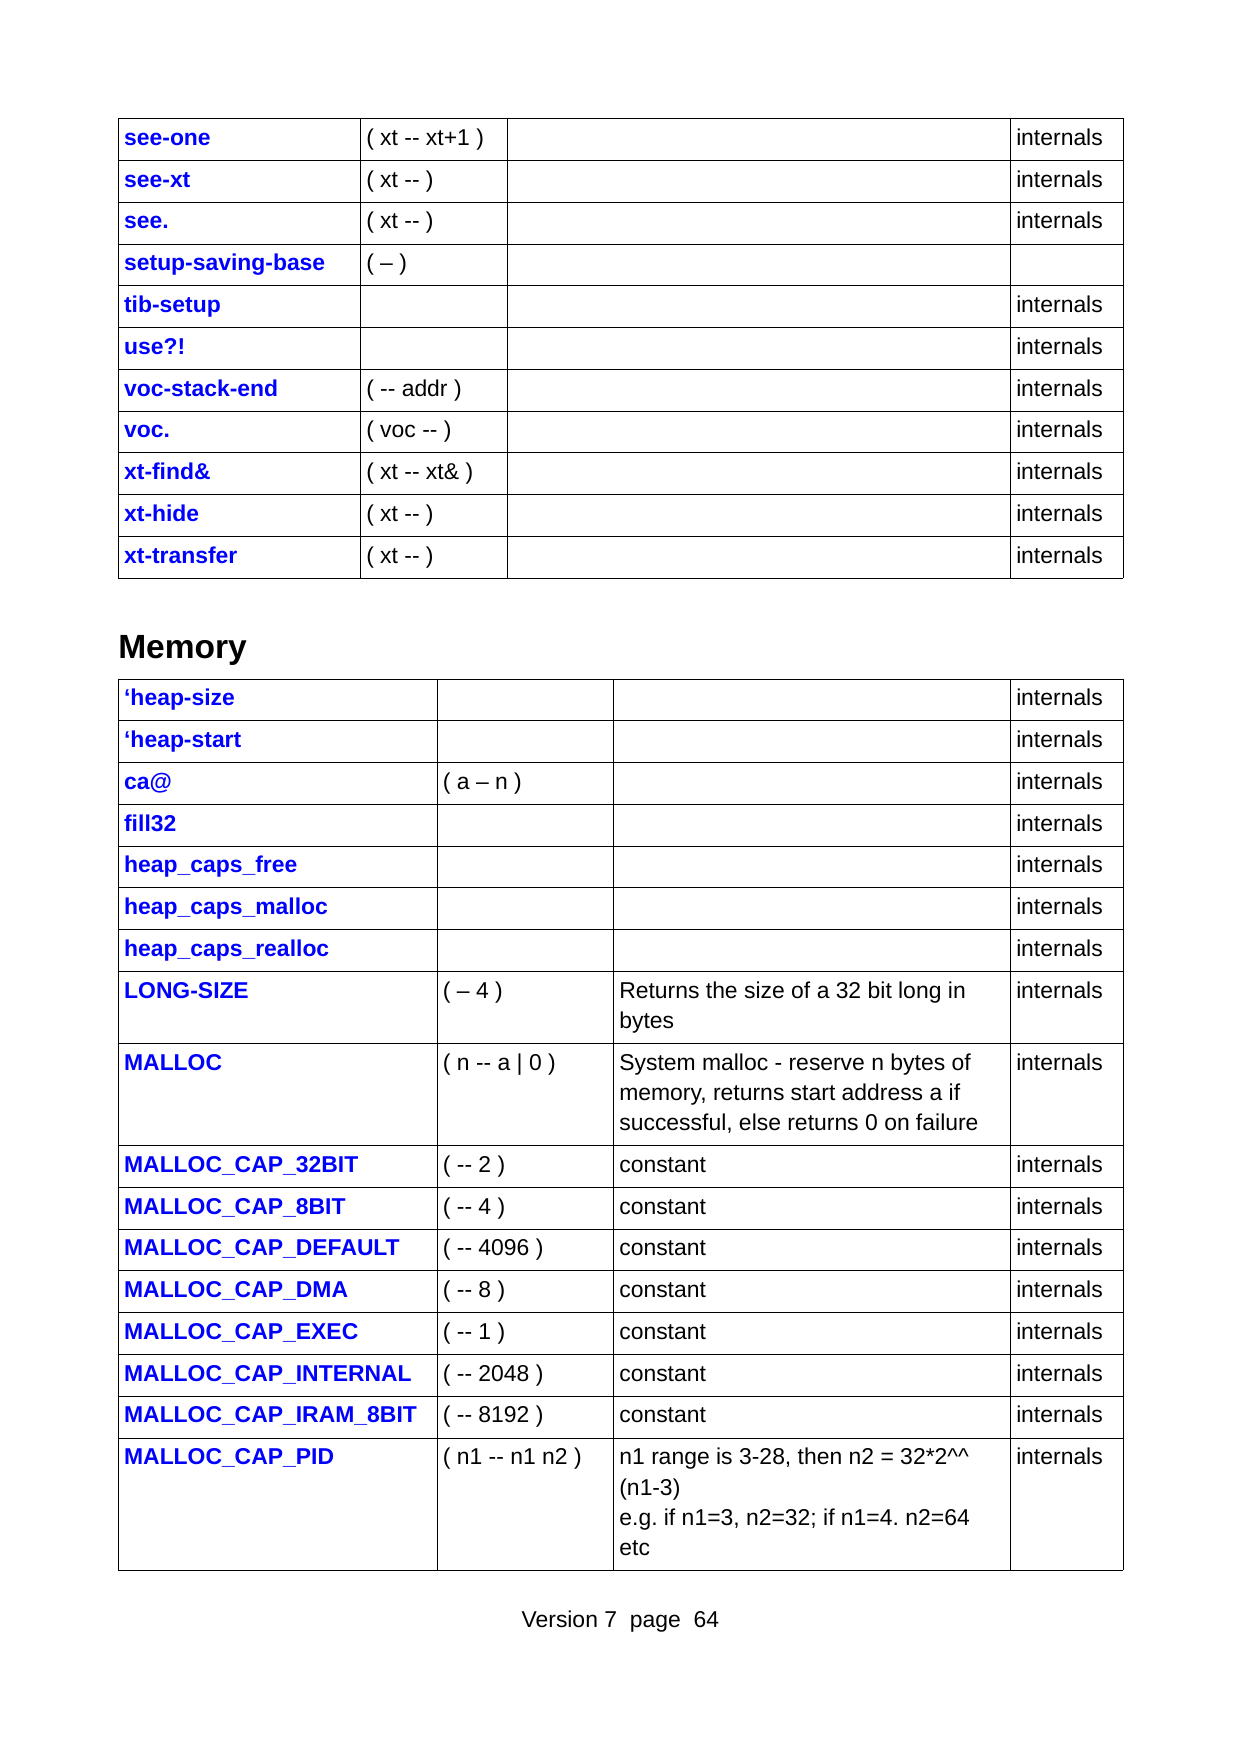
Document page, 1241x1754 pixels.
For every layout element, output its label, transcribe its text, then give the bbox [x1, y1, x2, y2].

table_cell internals [1011, 1397, 1123, 1437]
table_cell [438, 930, 613, 971]
table_cell internals [1011, 1355, 1123, 1396]
table_cell constant [614, 1355, 1010, 1396]
table_cell internals [1011, 203, 1123, 243]
subtitle Memory [118, 627, 1122, 666]
table_header internals [1011, 680, 1123, 720]
table_cell fill32 [119, 805, 437, 846]
table_cell [508, 412, 1010, 452]
table_cell voc-stack-end [119, 370, 360, 411]
table_cell [438, 805, 613, 846]
table_cell ( a – n ) [438, 763, 613, 804]
table_cell ( n1 -- n1 n2 ) [438, 1439, 613, 1570]
table_cell internals [1011, 763, 1123, 804]
table_cell constant [614, 1397, 1010, 1437]
table_cell [614, 847, 1010, 887]
table_header [438, 680, 613, 720]
table_cell n1 range is 3-28, then n2 = 32*2^^ (n1-3) e.g. if n1=3, n2=32; if n1=4. n2=64 etc [614, 1439, 1010, 1570]
table_cell internals [1011, 1271, 1123, 1312]
table_cell MALLOC_CAP_DEFAULT [119, 1230, 437, 1270]
table_cell [508, 328, 1010, 369]
table_cell MALLOC_CAP_INTERNAL [119, 1355, 437, 1396]
table_cell ( xt -- ) [361, 161, 507, 202]
table_cell [438, 888, 613, 929]
table_cell [614, 888, 1010, 929]
table_cell ( – 4 ) [438, 972, 613, 1043]
table_cell heap_caps_malloc [119, 888, 437, 929]
table_cell [508, 286, 1010, 327]
table_cell tib-setup [119, 286, 360, 327]
table_cell xt-find& [119, 453, 360, 494]
table_cell constant [614, 1230, 1010, 1270]
table_cell constant [614, 1146, 1010, 1187]
table_cell internals [1011, 328, 1123, 369]
table_cell [508, 161, 1010, 202]
table_cell see. [119, 203, 360, 243]
table_cell constant [614, 1188, 1010, 1228]
table_cell [508, 203, 1010, 243]
table_cell internals [1011, 286, 1123, 327]
table_header [614, 680, 1010, 720]
table_cell constant [614, 1313, 1010, 1354]
table_cell ( voc -- ) [361, 412, 507, 452]
table_cell ( -- 8 ) [438, 1271, 613, 1312]
table_cell [438, 847, 613, 887]
table_cell Returns the size of a 32 bit long in bytes [614, 972, 1010, 1043]
table_cell MALLOC_CAP_32BIT [119, 1146, 437, 1187]
table_cell see-one [119, 119, 360, 160]
table_cell [361, 286, 507, 327]
table_cell xt-transfer [119, 537, 360, 578]
table_cell MALLOC_CAP_8BIT [119, 1188, 437, 1228]
table_cell ( n -- a | 0 ) [438, 1044, 613, 1145]
table_cell ( xt -- xt& ) [361, 453, 507, 494]
table_cell internals [1011, 1146, 1123, 1187]
table_cell internals [1011, 412, 1123, 452]
table_cell see-xt [119, 161, 360, 202]
table_cell heap_caps_realloc [119, 930, 437, 971]
table_cell internals [1011, 370, 1123, 411]
table_cell internals [1011, 972, 1123, 1043]
table_cell xt-hide [119, 495, 360, 536]
table_cell [508, 370, 1010, 411]
table_cell internals [1011, 1188, 1123, 1228]
table_cell MALLOC_CAP_DMA [119, 1271, 437, 1312]
table_cell internals [1011, 721, 1123, 762]
table_cell [1011, 245, 1123, 285]
table_cell ( -- 8192 ) [438, 1397, 613, 1437]
table_cell voc. [119, 412, 360, 452]
table_header ‘heap-size [119, 680, 437, 720]
table_cell [508, 245, 1010, 285]
table_cell internals [1011, 847, 1123, 887]
table_cell internals [1011, 1313, 1123, 1354]
table_cell [361, 328, 507, 369]
table_cell ( -- 4096 ) [438, 1230, 613, 1270]
table_cell ( -- 4 ) [438, 1188, 613, 1228]
table_cell internals [1011, 1439, 1123, 1570]
table_cell use?! [119, 328, 360, 369]
table_cell internals [1011, 453, 1123, 494]
table_cell [438, 721, 613, 762]
table_cell constant [614, 1271, 1010, 1312]
table_cell internals [1011, 161, 1123, 202]
table_cell MALLOC_CAP_IRAM_8BIT [119, 1397, 437, 1437]
table_cell ( – ) [361, 245, 507, 285]
table_cell internals [1011, 888, 1123, 929]
table_cell MALLOC [119, 1044, 437, 1145]
table_cell internals [1011, 537, 1123, 578]
table_cell [508, 537, 1010, 578]
table_cell ( xt -- ) [361, 495, 507, 536]
table_cell heap_caps_free [119, 847, 437, 887]
table_cell internals [1011, 495, 1123, 536]
table_cell ( -- addr ) [361, 370, 507, 411]
table_cell MALLOC_CAP_PID [119, 1439, 437, 1570]
table_cell [614, 721, 1010, 762]
table_cell [614, 805, 1010, 846]
table_cell [508, 495, 1010, 536]
table_cell ( xt -- xt+1 ) [361, 119, 507, 160]
table_cell [614, 763, 1010, 804]
table_cell ( xt -- ) [361, 537, 507, 578]
table_cell internals [1011, 930, 1123, 971]
table_cell internals [1011, 1044, 1123, 1145]
table_cell ‘heap-start [119, 721, 437, 762]
table_cell [508, 119, 1010, 160]
table_cell LONG-SIZE [119, 972, 437, 1043]
table_cell ca@ [119, 763, 437, 804]
table_cell [614, 930, 1010, 971]
table_cell MALLOC_CAP_EXEC [119, 1313, 437, 1354]
table_cell internals [1011, 119, 1123, 160]
table_cell ( xt -- ) [361, 203, 507, 243]
table_cell ( -- 1 ) [438, 1313, 613, 1354]
table_cell [508, 453, 1010, 494]
table_cell setup-saving-base [119, 245, 360, 285]
table_cell System malloc - reserve n bytes of memory, returns start address a if successful, else returns 0 on failure [614, 1044, 1010, 1145]
table_cell internals [1011, 1230, 1123, 1270]
table_cell ( -- 2 ) [438, 1146, 613, 1187]
table_cell internals [1011, 805, 1123, 846]
table_cell ( -- 2048 ) [438, 1355, 613, 1396]
